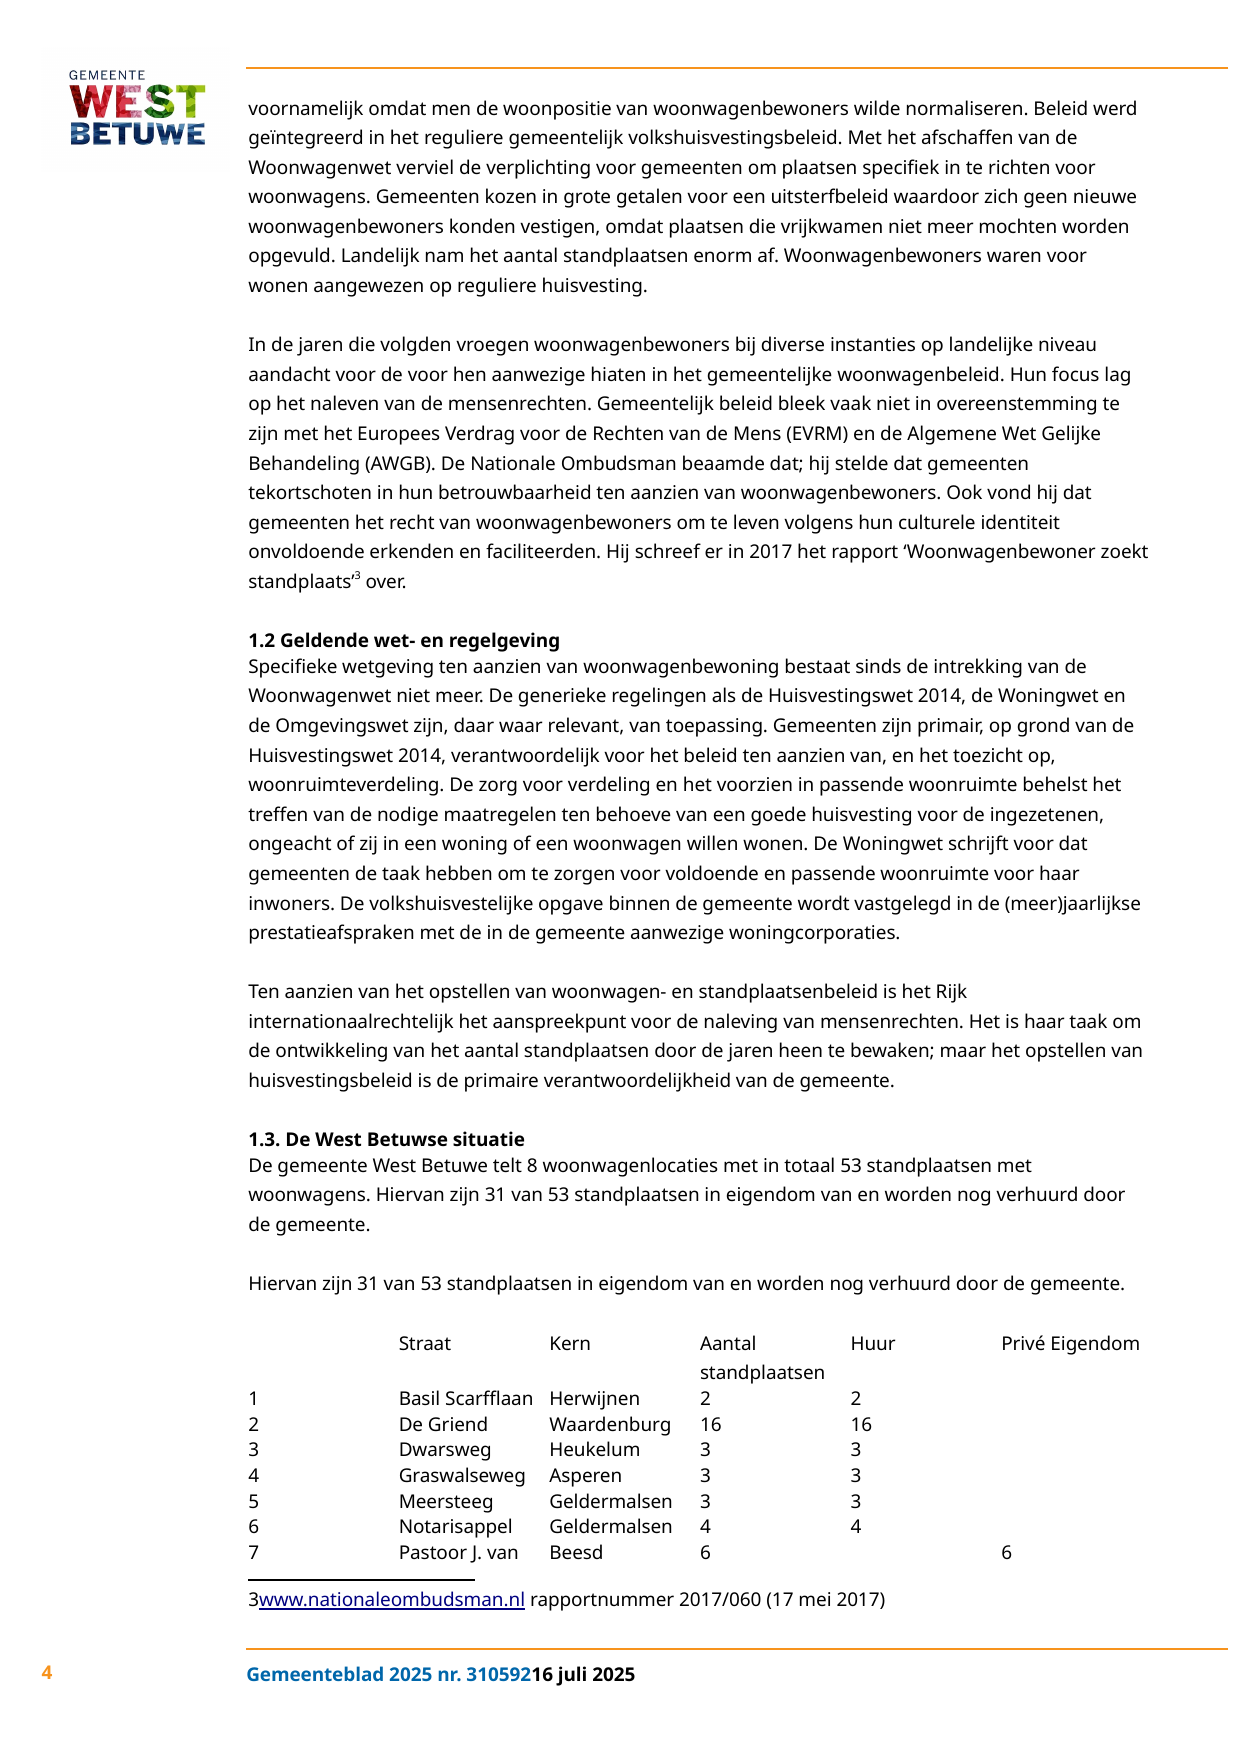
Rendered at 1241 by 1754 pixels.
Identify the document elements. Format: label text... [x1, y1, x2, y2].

table_header Huur [850, 1330, 1001, 1385]
table_cell 3 [850, 1488, 1001, 1514]
table_cell Geldermalsen [549, 1488, 700, 1514]
table_cell 2 [248, 1411, 398, 1436]
table_cell 3 [850, 1462, 1001, 1488]
table_cell 16 [700, 1411, 850, 1436]
table_cell 3 [850, 1436, 1001, 1462]
table_header Straat [399, 1330, 549, 1385]
table_cell Basil Scarfflaan [399, 1385, 549, 1411]
table_cell 3 [700, 1462, 850, 1488]
table_cell Notarisappel [399, 1514, 549, 1539]
picture [41, 47, 231, 172]
table_cell 6 [1001, 1539, 1152, 1565]
table_cell 6 [700, 1539, 850, 1565]
table_header Kern [549, 1330, 700, 1385]
table_cell [1001, 1411, 1152, 1436]
table_cell [1001, 1385, 1152, 1411]
table_cell [1001, 1462, 1152, 1488]
table_cell 2 [700, 1385, 850, 1411]
table_cell De Griend [399, 1411, 549, 1436]
text Specifieke wetgeving ten aanzien van woonwagenbewoning bestaat sinds de intrekking van de Woonwagenwet niet meer. De generieke regelingen als de Huisvestingswet 2014, de Woningwet en de Omgevingswet zijn, daar waar relevant, van toepassing. Gemeenten zijn primair, op grond van de Huisvestingswet 2014, verantwoordelijk voor het beleid ten aanzien van, en het toezicht op, woonruimteverdeling. De zorg voor verdeling en het voorzien in passende woonruimte behelst het treffen van de nodige maatregelen ten behoeve van een goede huisvesting voor de ingezetenen, ongeacht of zij in een woning of een woonwagen willen wonen. De Woningwet schrijft voor dat gemeenten de taak hebben om te zorgen voor voldoende en passende woonruimte voor haar inwoners. De volkshuisvestelijke opgave binnen de gemeente wordt vastgelegd in de (meer)jaarlijkse prestatieafspraken met de in de gemeente aanwezige woningcorporaties. [248, 653, 1152, 945]
text 1.2 Geldende wet- en regelgeving [248, 627, 1152, 653]
table_cell 2 [850, 1385, 1001, 1411]
table_cell 3 [700, 1488, 850, 1514]
text voornamelijk omdat men de woonpositie van woonwagenbewoners wilde normaliseren. Beleid werd geïntegreerd in het reguliere gemeentelijk volkshuisvestingsbeleid. Met het afschaffen van de Woonwagenwet verviel de verplichting voor gemeenten om plaatsen specifiek in te richten voor woonwagens. Gemeenten kozen in grote getalen voor een uitsterfbeleid waardoor zich geen nieuwe woonwagenbewoners konden vestigen, omdat plaatsen die vrijkwamen niet meer mochten worden opgevuld. Landelijk nam het aantal standplaatsen enorm af. Woonwagenbewoners waren voor wonen aangewezen op reguliere huisvesting. [248, 95, 1152, 298]
table_cell Waardenburg [549, 1411, 700, 1436]
table_cell Pastoor J. van [399, 1539, 549, 1565]
table_header Aantal standplaatsen [700, 1330, 850, 1385]
text www.nationaleombudsman.nl rapportnummer 2017/060 (17 mei 2017) [248, 1586, 1152, 1612]
table_cell Heukelum [549, 1436, 700, 1462]
table_cell Asperen [549, 1462, 700, 1488]
table_header [248, 1330, 398, 1385]
table_cell [1001, 1436, 1152, 1462]
table_cell 7 [248, 1539, 398, 1565]
table_cell Graswalseweg [399, 1462, 549, 1488]
table_cell [1001, 1488, 1152, 1514]
text De gemeente West Betuwe telt 8 woonwagenlocaties met in totaal 53 standplaatsen met woonwagens. Hiervan zijn 31 van 53 standplaatsen in eigendom van en worden nog verhuurd door de gemeente. [248, 1152, 1152, 1237]
table_cell Dwarsweg [399, 1436, 549, 1462]
table_cell Herwijnen [549, 1385, 700, 1411]
table_cell 4 [248, 1462, 398, 1488]
table_cell 6 [248, 1514, 398, 1539]
table_cell 3 [248, 1436, 398, 1462]
table_cell 4 [700, 1514, 850, 1539]
table_cell Geldermalsen [549, 1514, 700, 1539]
table_cell 3 [700, 1436, 850, 1462]
text In de jaren die volgden vroegen woonwagenbewoners bij diverse instanties op landelijke niveau aandacht voor de voor hen aanwezige hiaten in het gemeentelijke woonwagenbeleid. Hun focus lag op het naleven van de mensenrechten. Gemeentelijk beleid bleek vaak niet in overeenstemming te zijn met het Europees Verdrag voor de Rechten van de Mens (EVRM) en de Algemene Wet Gelijke Behandeling (AWGB). De Nationale Ombudsman beaamde dat; hij stelde dat gemeenten tekortschoten in hun betrouwbaarheid ten aanzien van woonwagenbewoners. Ook vond hij dat gemeenten het recht van woonwagenbewoners om te leven volgens hun culturele identiteit onvoldoende erkenden en faciliteerden. Hij schreef er in 2017 het rapport ‘Woonwagenbewoner zoekt standplaats’ over. [248, 331, 1152, 594]
table_header Privé Eigendom [1001, 1330, 1152, 1385]
table_cell [850, 1539, 1001, 1565]
text Ten aanzien van het opstellen van woonwagen- en standplaatsenbeleid is het Rijk internationaalrechtelijk het aanspreekpunt voor de naleving van mensenrechten. Het is haar taak om de ontwikkeling van het aantal standplaatsen door de jaren heen te bewaken; maar het opstellen van huisvestingsbeleid is de primaire verantwoordelijkheid van de gemeente. [248, 978, 1152, 1093]
text Hiervan zijn 31 van 53 standplaatsen in eigendom van en worden nog verhuurd door de gemeente. [248, 1270, 1152, 1296]
table_cell 16 [850, 1411, 1001, 1436]
table_cell Beesd [549, 1539, 700, 1565]
table_cell [1001, 1514, 1152, 1539]
table_cell 4 [850, 1514, 1001, 1539]
table_cell 5 [248, 1488, 398, 1514]
table_cell Meersteeg [399, 1488, 549, 1514]
table_cell 1 [248, 1385, 398, 1411]
text 1.3. De West Betuwse situatie [248, 1126, 1152, 1152]
